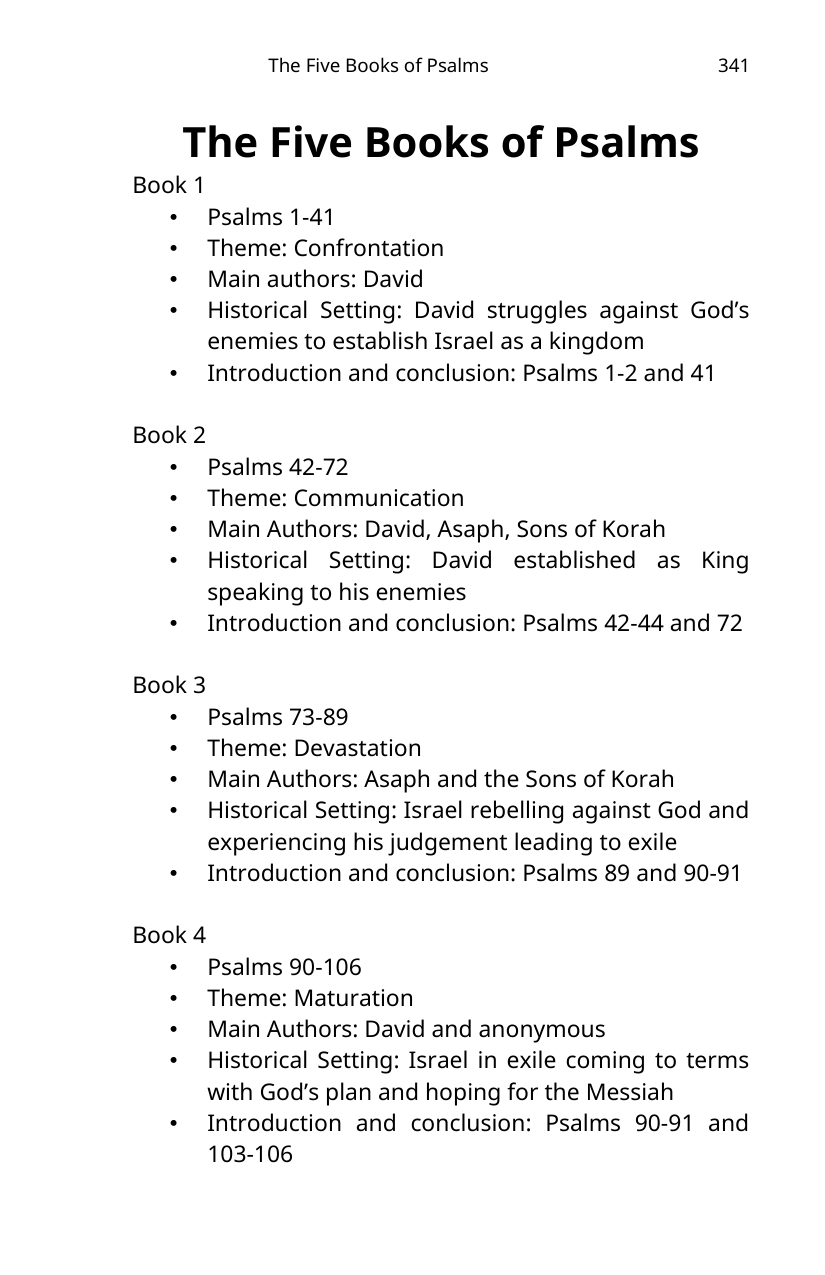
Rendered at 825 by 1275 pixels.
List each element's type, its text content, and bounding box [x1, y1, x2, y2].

list Main Authors: David and anonymous [169, 1013, 750, 1044]
list Psalms 73-89 [169, 701, 750, 732]
list Historical Setting: David struggles against God’s enemies to establish Israel as a kingdom [169, 294, 750, 357]
list Introduction and conclusion: Psalms 42-44 and 72 [169, 607, 750, 638]
list Main authors: David [169, 263, 750, 294]
list Theme: Communication [169, 482, 750, 513]
list Theme: Devastation [169, 732, 750, 763]
list Psalms 90-106 [169, 951, 750, 982]
list Theme: Confrontation [169, 232, 750, 263]
list Introduction and conclusion: Psalms 89 and 90-91 [169, 857, 750, 888]
list Main Authors: Asaph and the Sons of Korah [169, 763, 750, 794]
list Main Authors: David, Asaph, Sons of Korah [169, 513, 750, 544]
text Book 3 [132, 669, 750, 701]
list Historical Setting: David established as King speaking to his enemies [169, 544, 750, 607]
list Psalms 1-41 [169, 201, 750, 232]
text Book 1 [132, 169, 750, 201]
list Theme: Maturation [169, 982, 750, 1013]
list Introduction and conclusion: Psalms 1-2 and 41 [169, 357, 750, 388]
text Book 4 [132, 919, 750, 951]
list Introduction and conclusion: Psalms 90-91 and 103-106 [169, 1107, 750, 1169]
subtitle The Five Books of Psalms [132, 112, 750, 169]
list Psalms 42-72 [169, 451, 750, 482]
text Book 2 [132, 419, 750, 451]
list Historical Setting: Israel rebelling against God and experiencing his judgement leading to exile [169, 794, 750, 857]
list Historical Setting: Israel in exile coming to terms with God’s plan and hoping for the Messiah [169, 1044, 750, 1107]
